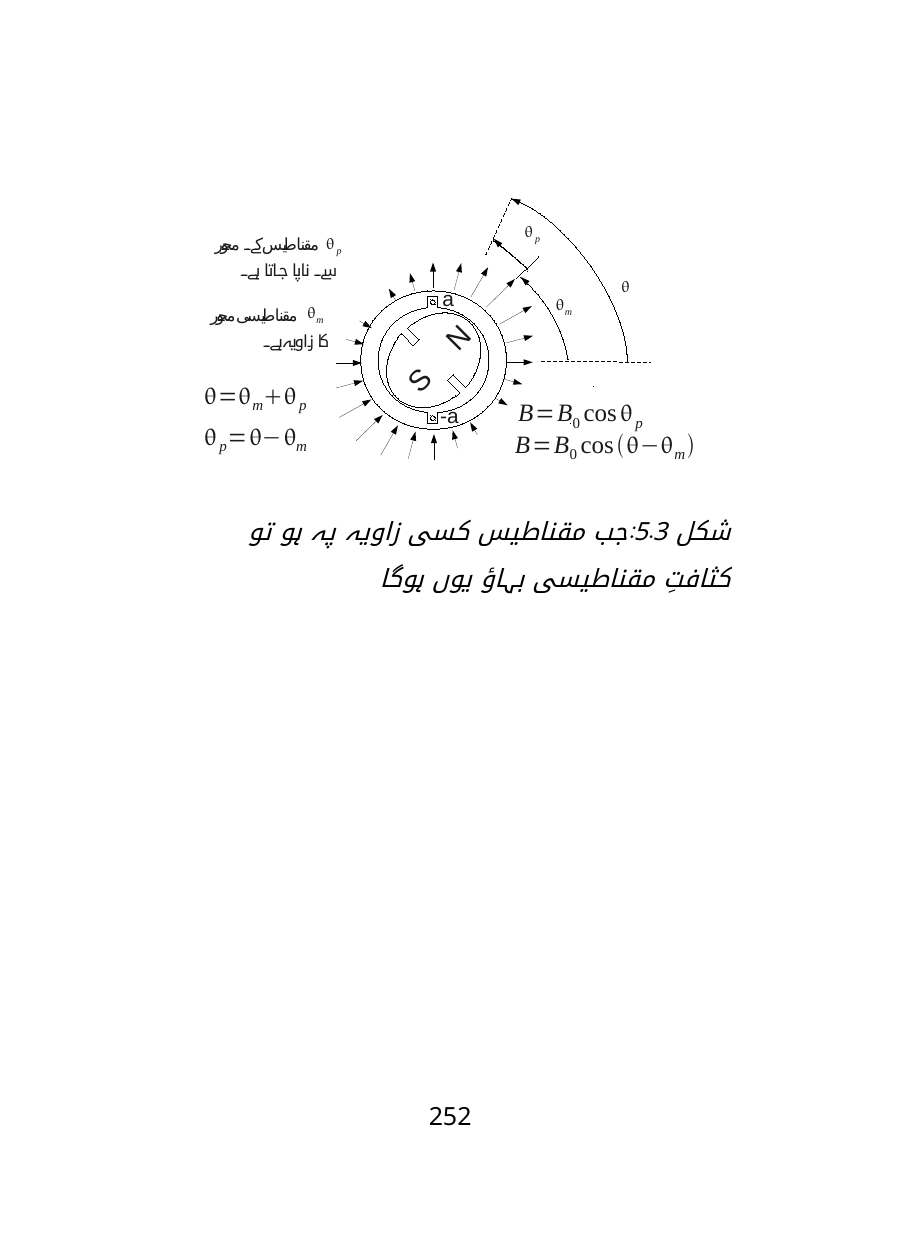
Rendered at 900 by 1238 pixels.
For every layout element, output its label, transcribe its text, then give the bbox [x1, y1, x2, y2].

text شکل 5.3:جب مقناطیس کسی زاویہ پہ ہو تو کثافتِ مقناطیسی بہاؤ یوں ہوگا [169, 181, 731, 603]
